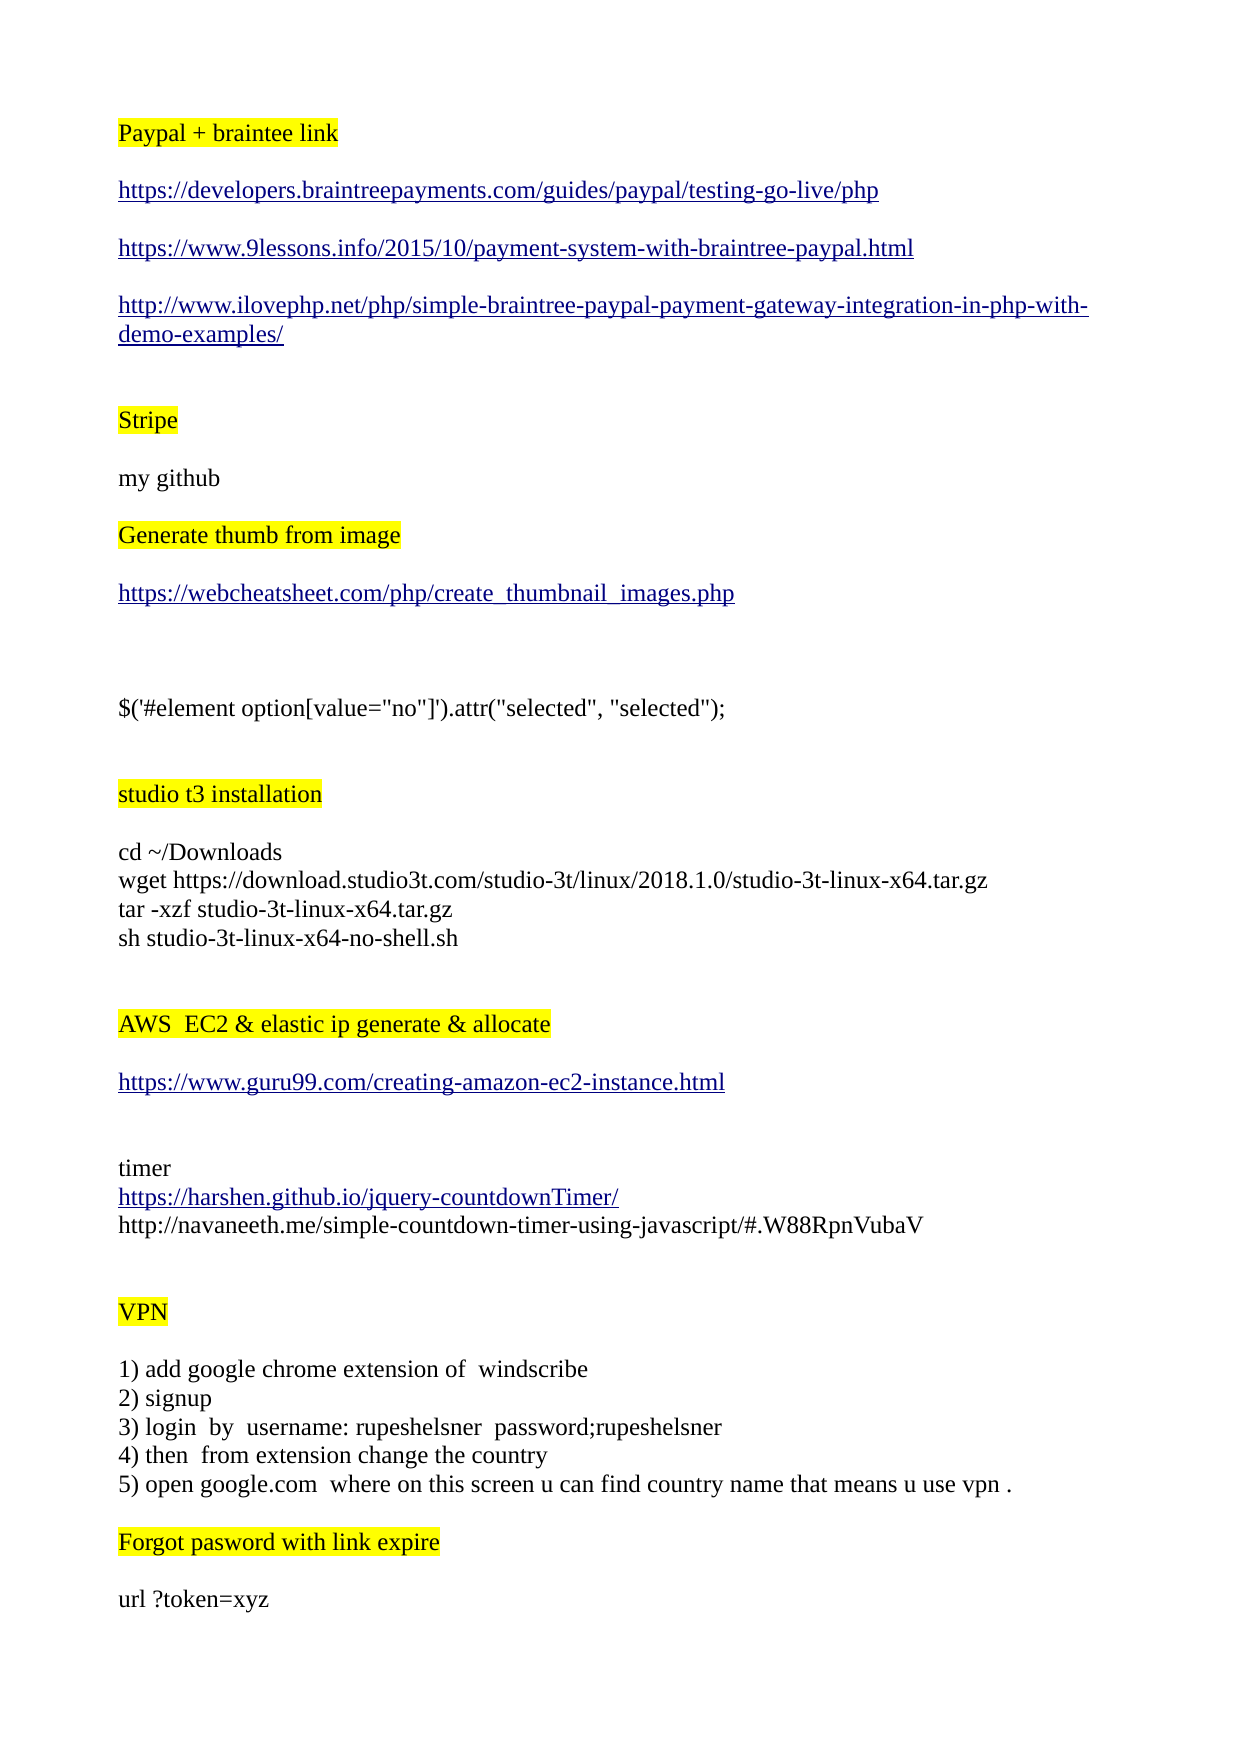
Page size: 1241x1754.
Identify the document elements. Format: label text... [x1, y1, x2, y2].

text timer [118, 1153, 1122, 1182]
text AWS EC2 & elastic ip generate & allocate [118, 1009, 1122, 1038]
text Stripe [118, 406, 1122, 434]
text https://www.9lessons.info/2015/10/payment-system-with-braintree-paypal.html [118, 233, 1122, 262]
text VPN [118, 1297, 1122, 1326]
text cd ~/Downloads [118, 837, 1122, 866]
text wget https://download.studio3t.com/studio-3t/linux/2018.1.0/studio-3t-linux-x64.tar.gz [118, 866, 1122, 894]
text 3) login by username: rupeshelsner password;rupeshelsner [118, 1412, 1122, 1441]
text Paypal + braintee link [118, 118, 1122, 147]
text sh studio-3t-linux-x64-no-shell.sh [118, 923, 1122, 952]
text url ?token=xyz [118, 1584, 1122, 1613]
text 5) open google.com where on this screen u can find country name that means u use vpn . [118, 1469, 1122, 1498]
text http://www.ilovephp.net/php/simple-braintree-paypal-payment-gateway-integration-in-php-with-demo-examples/ [118, 291, 1122, 348]
text 2) signup [118, 1383, 1122, 1412]
text studio t3 installation [118, 779, 1122, 808]
text $('#element option[value="no"]').attr("selected", "selected"); [118, 693, 1122, 722]
text https://developers.braintreepayments.com/guides/paypal/testing-go-live/php [118, 176, 1122, 204]
text 1) add google chrome extension of windscribe [118, 1354, 1122, 1383]
text http://navaneeth.me/simple-countdown-timer-using-javascript/#.W88RpnVubaV [118, 1211, 1122, 1239]
text https://www.guru99.com/creating-amazon-ec2-instance.html [118, 1067, 1122, 1096]
text Generate thumb from image [118, 521, 1122, 549]
text 4) then from extension change the country [118, 1441, 1122, 1469]
text https://webcheatsheet.com/php/create_thumbnail_images.php [118, 578, 1122, 607]
text my github [118, 463, 1122, 492]
text tar -xzf studio-3t-linux-x64.tar.gz [118, 894, 1122, 923]
text https://harshen.github.io/jquery-countdownTimer/ [118, 1182, 1122, 1211]
text Forgot pasword with link expire [118, 1527, 1122, 1556]
